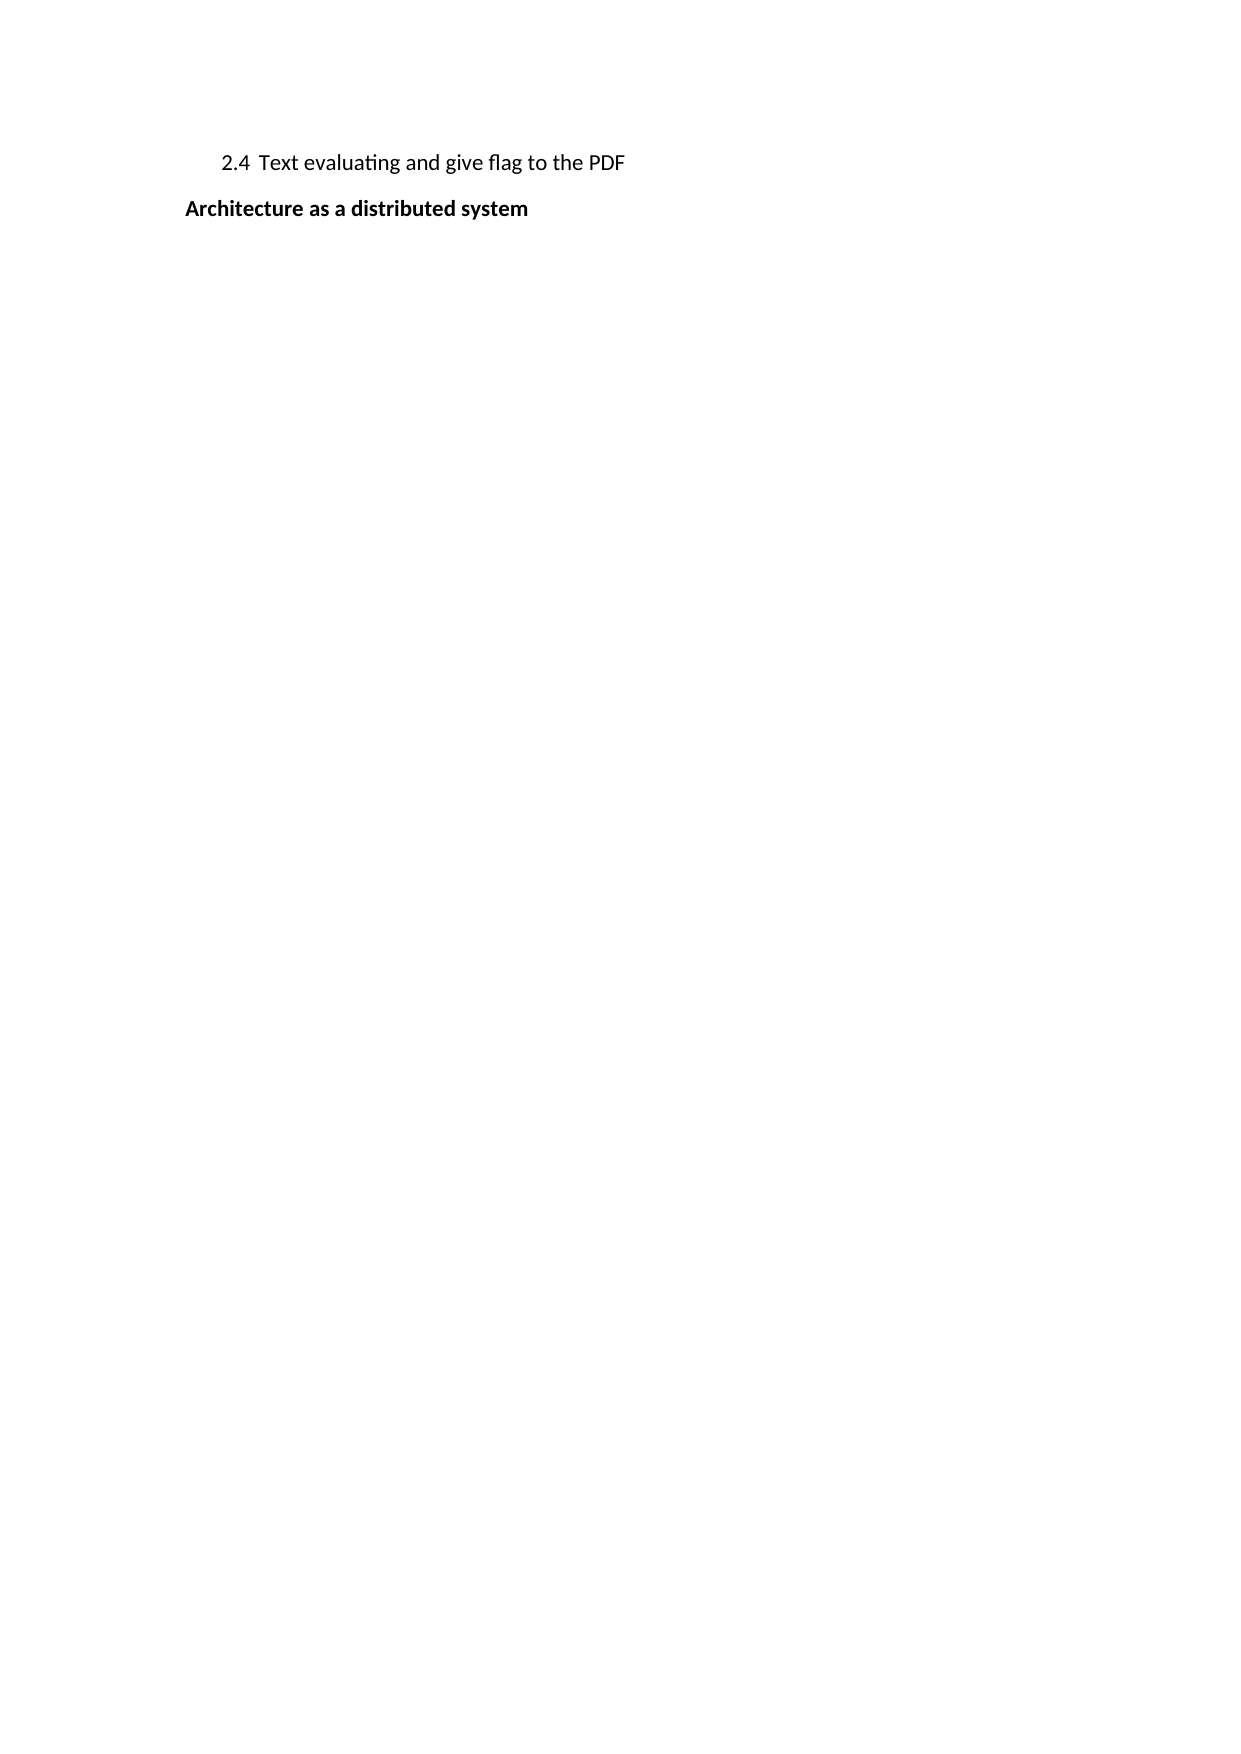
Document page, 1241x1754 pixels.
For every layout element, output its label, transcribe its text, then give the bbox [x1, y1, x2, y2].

text Architecture as a distributed system [185, 194, 1093, 222]
list Text evaluating and give flag to the PDF [221, 148, 1093, 176]
